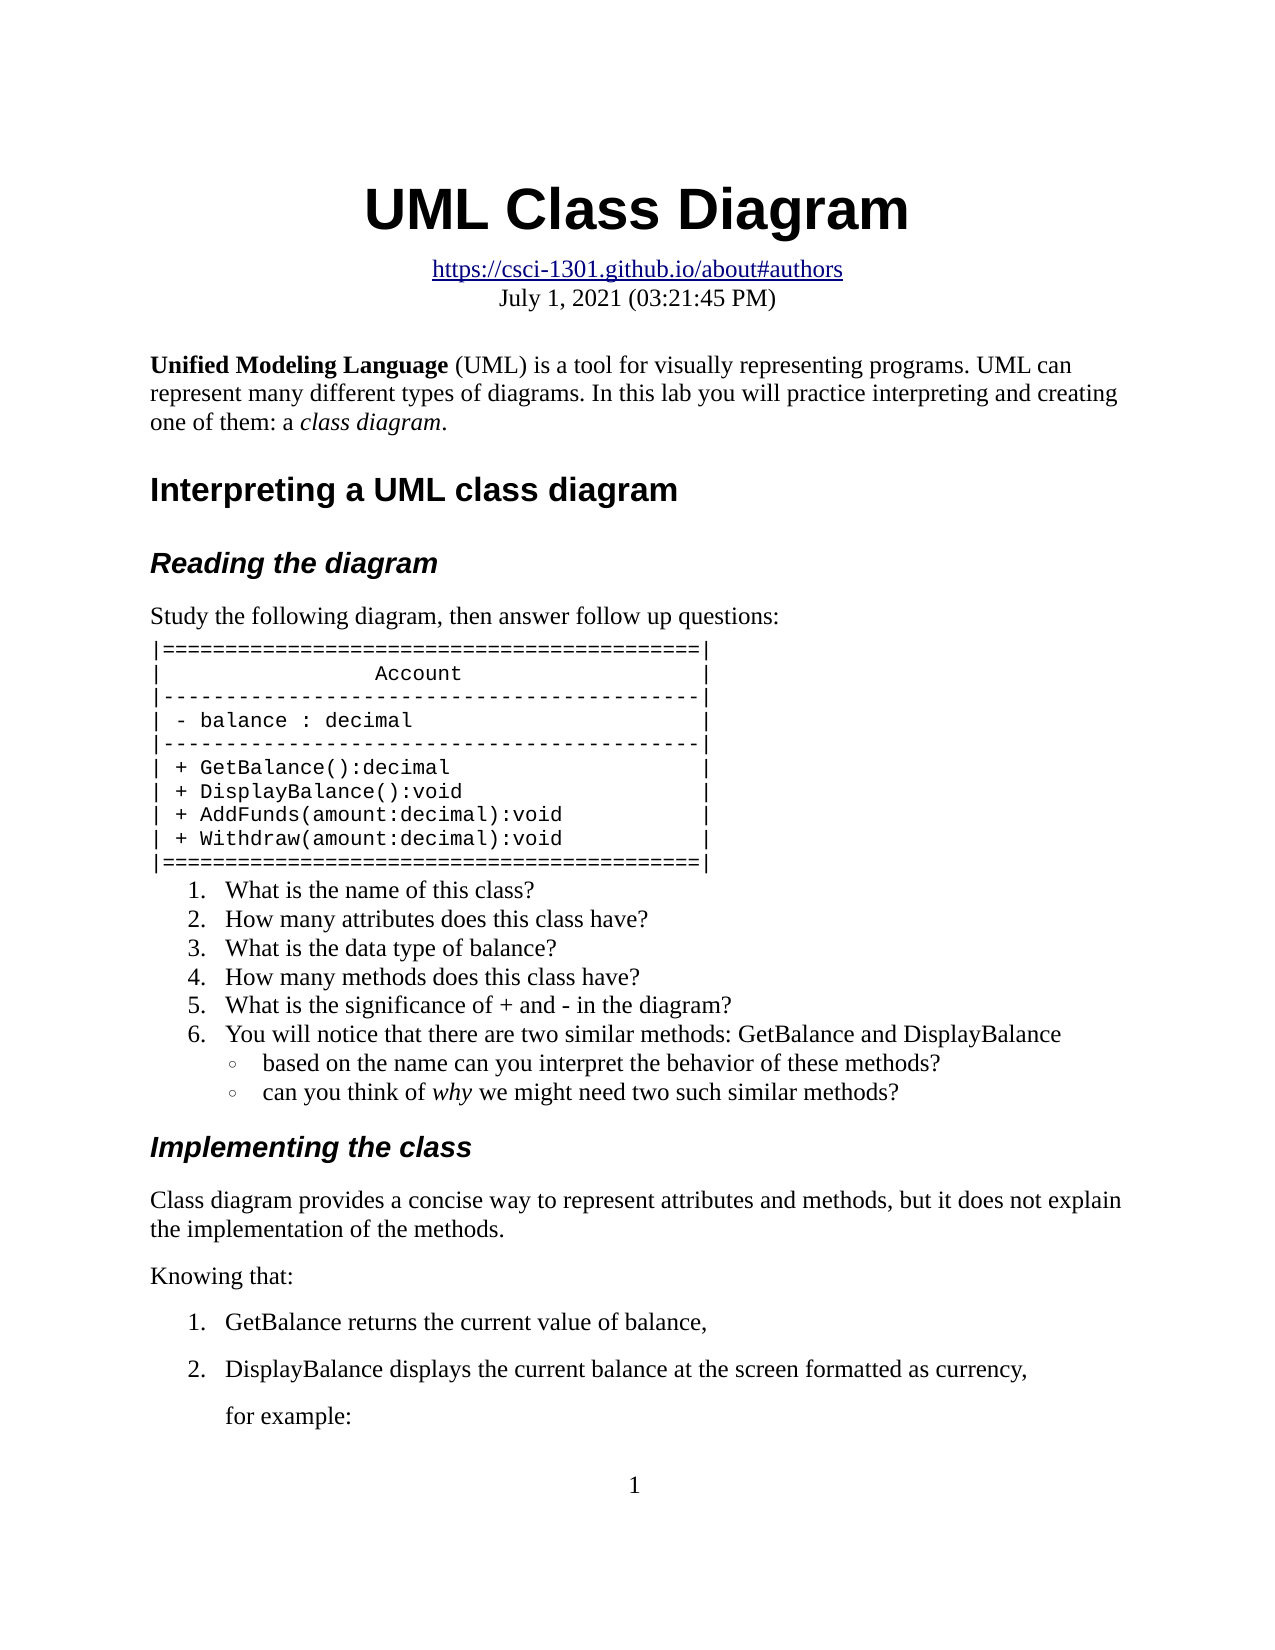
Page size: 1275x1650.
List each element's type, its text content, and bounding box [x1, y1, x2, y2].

text | + GetBalance():decimal | [150, 757, 1125, 781]
text | + DisplayBalance():void | [150, 781, 1125, 804]
title UML Class Diagram [150, 175, 1125, 242]
text Knowing that: [150, 1261, 1125, 1289]
subtitle Reading the diagram [150, 546, 1125, 580]
subtitle Implementing the class [150, 1130, 1125, 1164]
list for example: [187, 1401, 1125, 1429]
text Study the following diagram, then answer follow up questions: [150, 601, 1125, 630]
list How many methods does this class have? [187, 962, 1125, 990]
text July 1, 2021 (03:21:45 PM) [150, 283, 1125, 312]
list What is the name of this class? [187, 875, 1125, 904]
list What is the significance of + and - in the diagram? [187, 990, 1125, 1019]
text | Account | [150, 662, 1125, 686]
list What is the data type of balance? [187, 933, 1125, 962]
text | + Withdraw(amount:decimal):void | [150, 828, 1125, 852]
text |===========================================| [150, 639, 1125, 662]
list DisplayBalance displays the current balance at the screen formatted as currency, [187, 1354, 1125, 1383]
text | - balance : decimal | [150, 710, 1125, 733]
text |-------------------------------------------| [150, 686, 1125, 710]
text |===========================================| [150, 852, 1125, 875]
text Unified Modeling Language (UML) is a tool for visually representing programs. UML can represent many different types of diagrams. In this lab you will practice interpreting and creating one of them: a class diagram. [150, 350, 1125, 436]
list GetBalance returns the current value of balance, [187, 1307, 1125, 1336]
text https://csci-1301.github.io/about#authors [150, 254, 1125, 283]
list You will notice that there are two similar methods: GetBalance and DisplayBalance [187, 1019, 1125, 1048]
text Class diagram provides a concise way to represent attributes and methods, but it does not explain the implementation of the methods. [150, 1185, 1125, 1243]
list How many attributes does this class have? [187, 904, 1125, 933]
list based on the name can you interpret the behavior of these methods? [225, 1048, 1125, 1077]
subtitle Interpreting a UML class diagram [150, 470, 1125, 509]
text |-------------------------------------------| [150, 733, 1125, 757]
text | + AddFunds(amount:decimal):void | [150, 804, 1125, 828]
list can you think of why we might need two such similar methods? [225, 1077, 1125, 1105]
